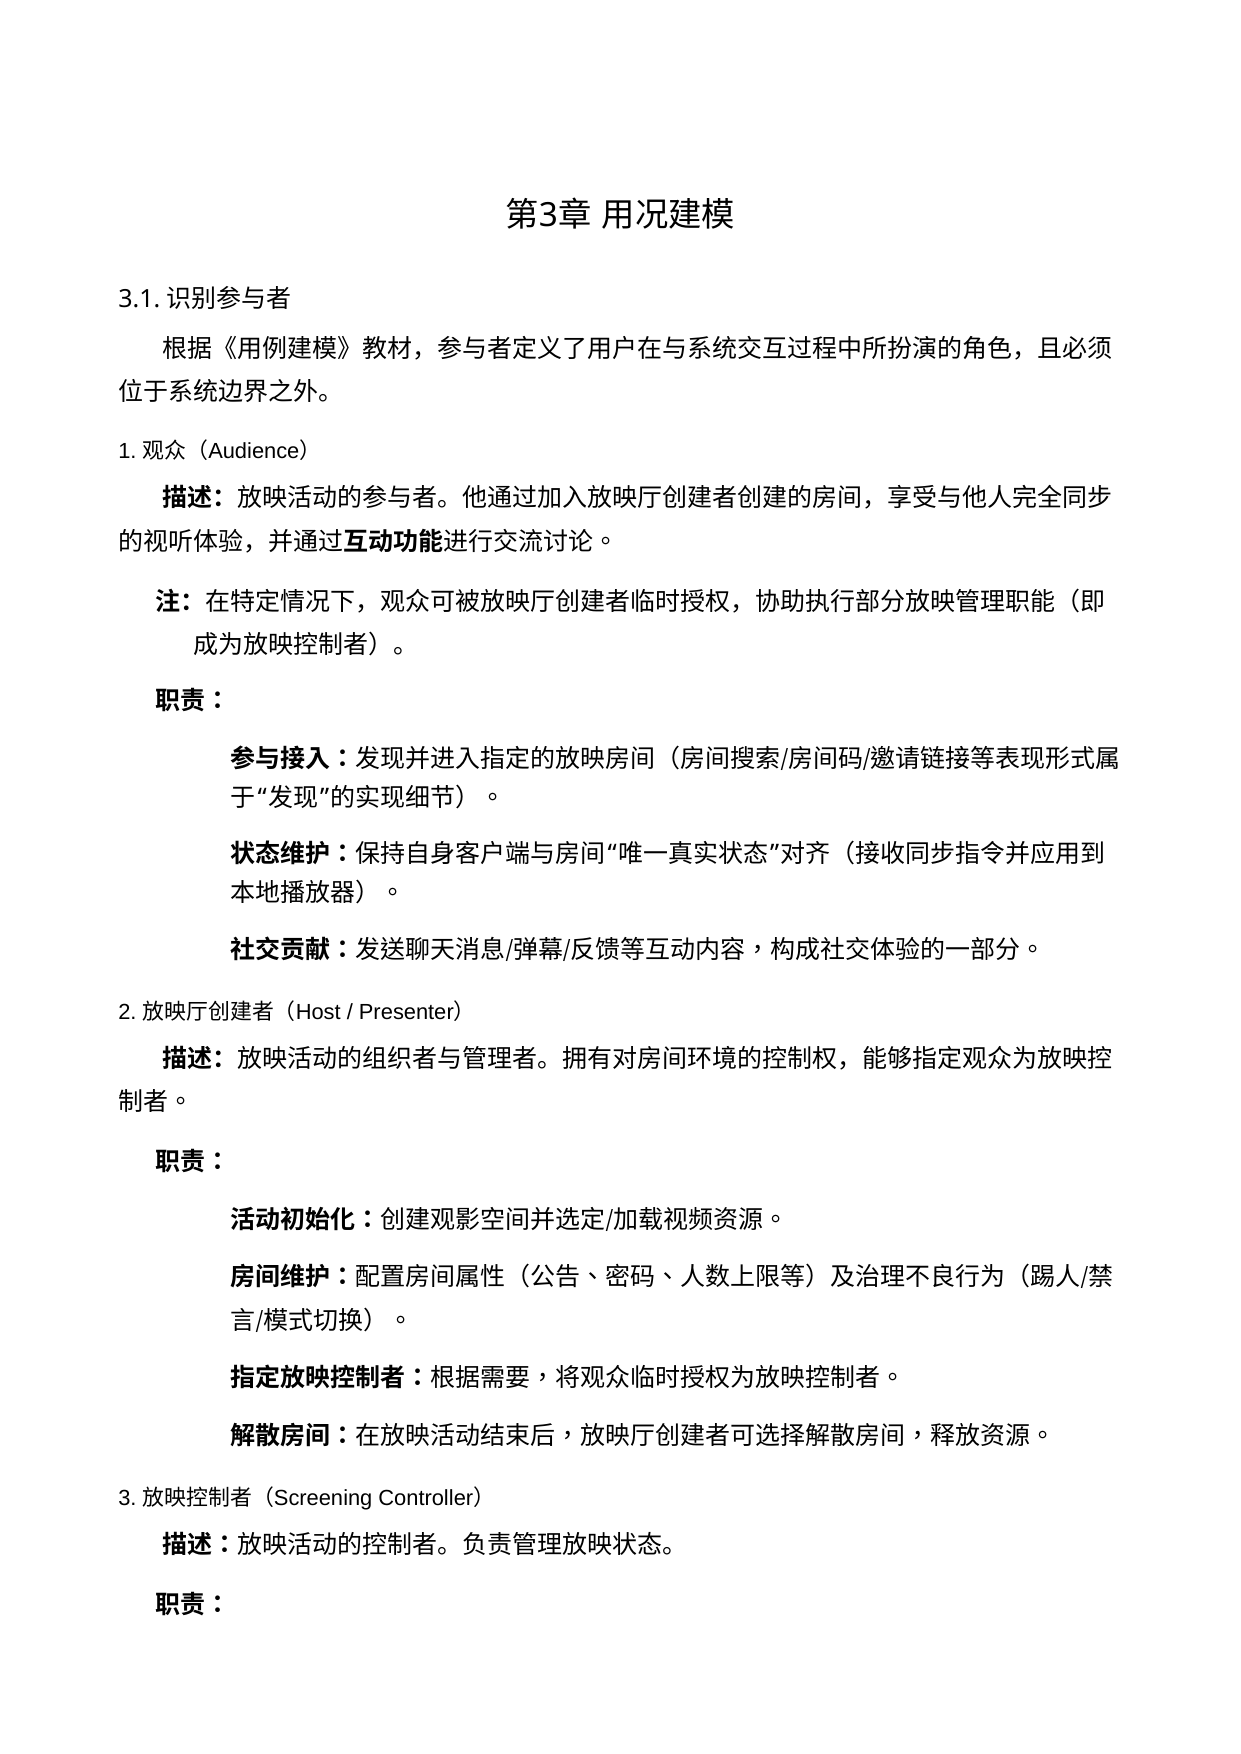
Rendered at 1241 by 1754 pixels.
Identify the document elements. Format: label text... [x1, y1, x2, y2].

list 活动初始化：创建观影空间并选定/加载视频资源。 [193, 1202, 1122, 1239]
list 职责： [156, 681, 1122, 720]
list 职责： [156, 1142, 1122, 1181]
list 状态维护：保持自身客户端与房间“唯一真实状态”对齐（接收同步指令并应用到本地播放器）。 [193, 836, 1122, 912]
text 描述：放映活动的控制者。负责管理放映状态。 [118, 1524, 1122, 1563]
subtitle 观众（Audience） [118, 433, 1122, 465]
subtitle 识别参与者 [118, 278, 1122, 314]
text 描述：放映活动的组织者与管理者。拥有对房间环境的控制权，能够指定观众为放映控制者。 [118, 1038, 1122, 1121]
subtitle 放映控制者（Screening Controller） [118, 1480, 1122, 1512]
list 职责： [156, 1584, 1122, 1623]
subtitle 放映厅创建者（Host / Presenter） [118, 994, 1122, 1026]
subtitle 用况建模 [118, 188, 1122, 236]
list 注：在特定情况下，观众可被放映厅创建者临时授权，协助执行部分放映管理职能（即成为放映控制者）。 [156, 581, 1122, 661]
list 指定放映控制者：根据需要，将观众临时授权为放映控制者。 [193, 1360, 1122, 1397]
text 根据《用例建模》教材，参与者定义了用户在与系统交互过程中所扮演的角色，且必须位于系统边界之外。 [118, 328, 1122, 408]
list 社交贡献：发送聊天消息/弹幕/反馈等互动内容，构成社交体验的一部分。 [193, 931, 1122, 968]
text 描述：放映活动的参与者。他通过加入放映厅创建者创建的房间，享受与他人完全同步的视听体验，并通过互动功能进行交流讨论。 [118, 478, 1122, 560]
list 解散房间：在放映活动结束后，放映厅创建者可选择解散房间，释放资源。 [193, 1417, 1122, 1454]
list 参与接入：发现并进入指定的放映房间（房间搜索/房间码/邀请链接等表现形式属于“发现”的实现细节）。 [193, 741, 1122, 817]
list 房间维护：配置房间属性（公告、密码、人数上限等）及治理不良行为（踢人/禁言/模式切换）。 [193, 1259, 1122, 1340]
